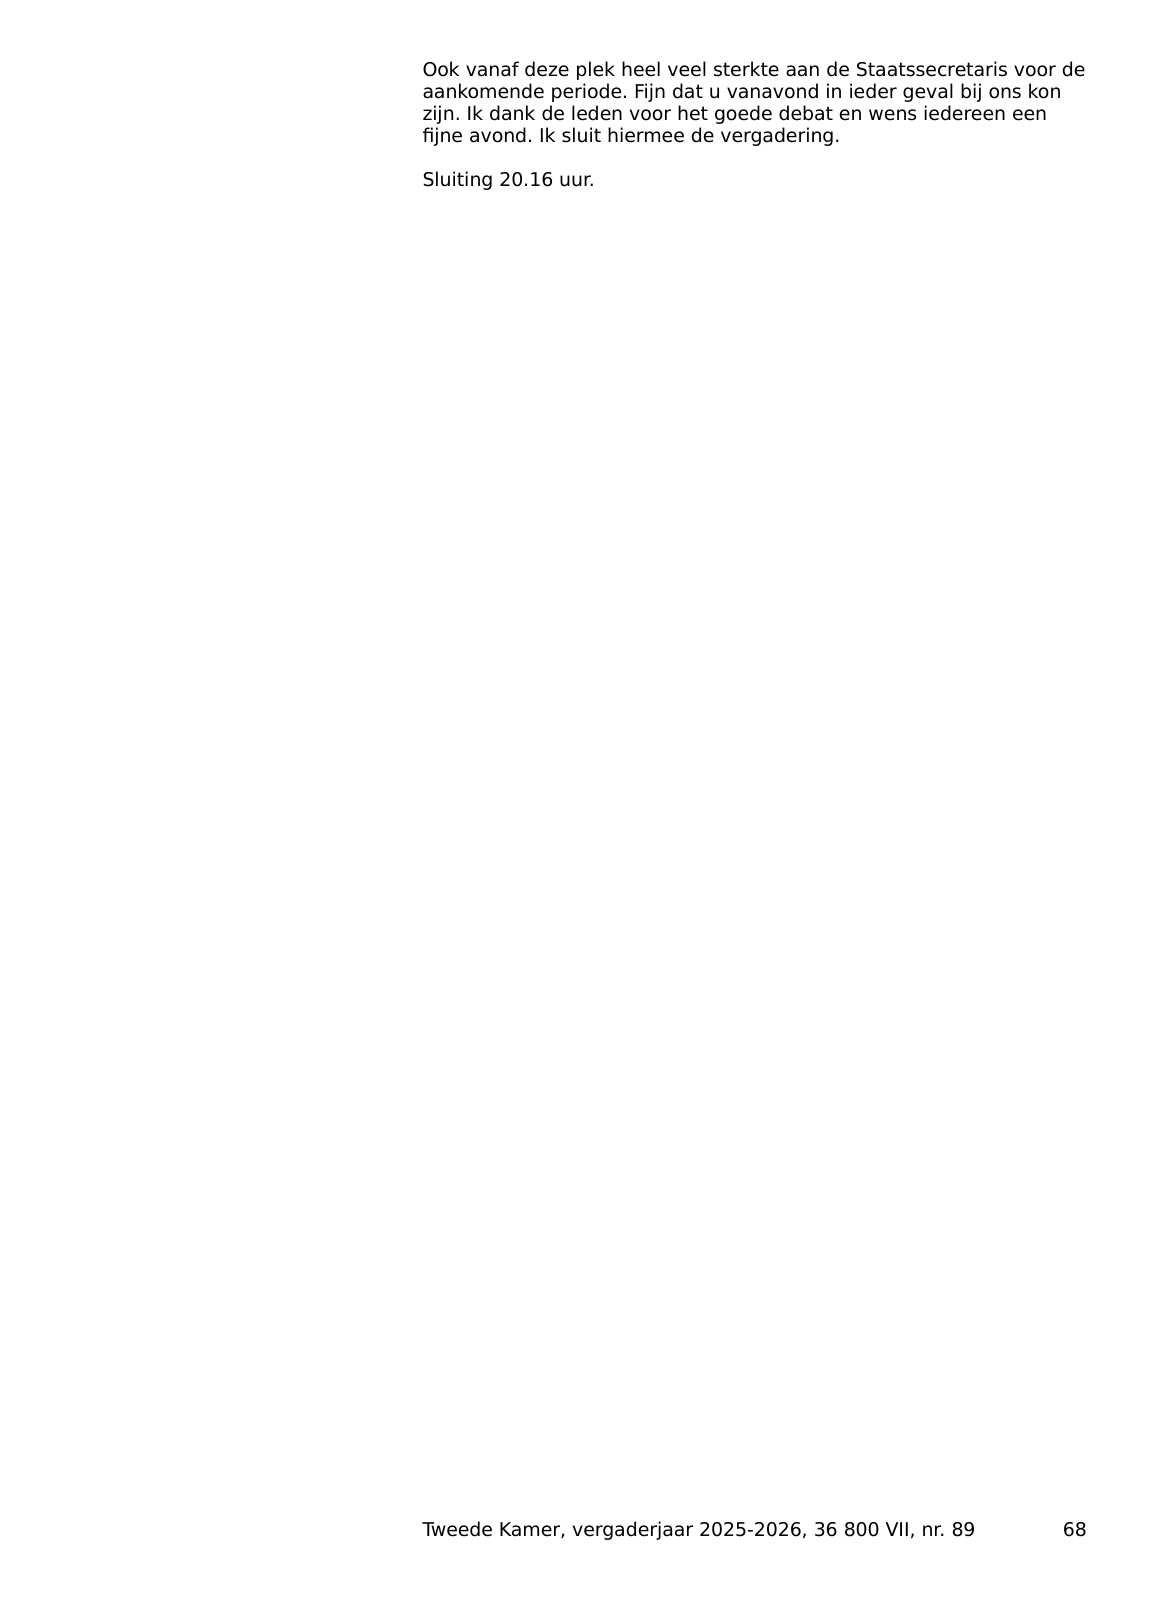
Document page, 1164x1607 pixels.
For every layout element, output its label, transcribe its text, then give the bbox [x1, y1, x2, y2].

text Sluiting 20.16 uur. [422, 169, 1087, 191]
text Ook vanaf deze plek heel veel sterkte aan de Staatssecretaris voor de aankomende periode. Fijn dat u vanavond in ieder geval bij ons kon zijn. Ik dank de leden voor het goede debat en wens iedereen een fijne avond. Ik sluit hiermee de vergadering. [422, 59, 1087, 147]
